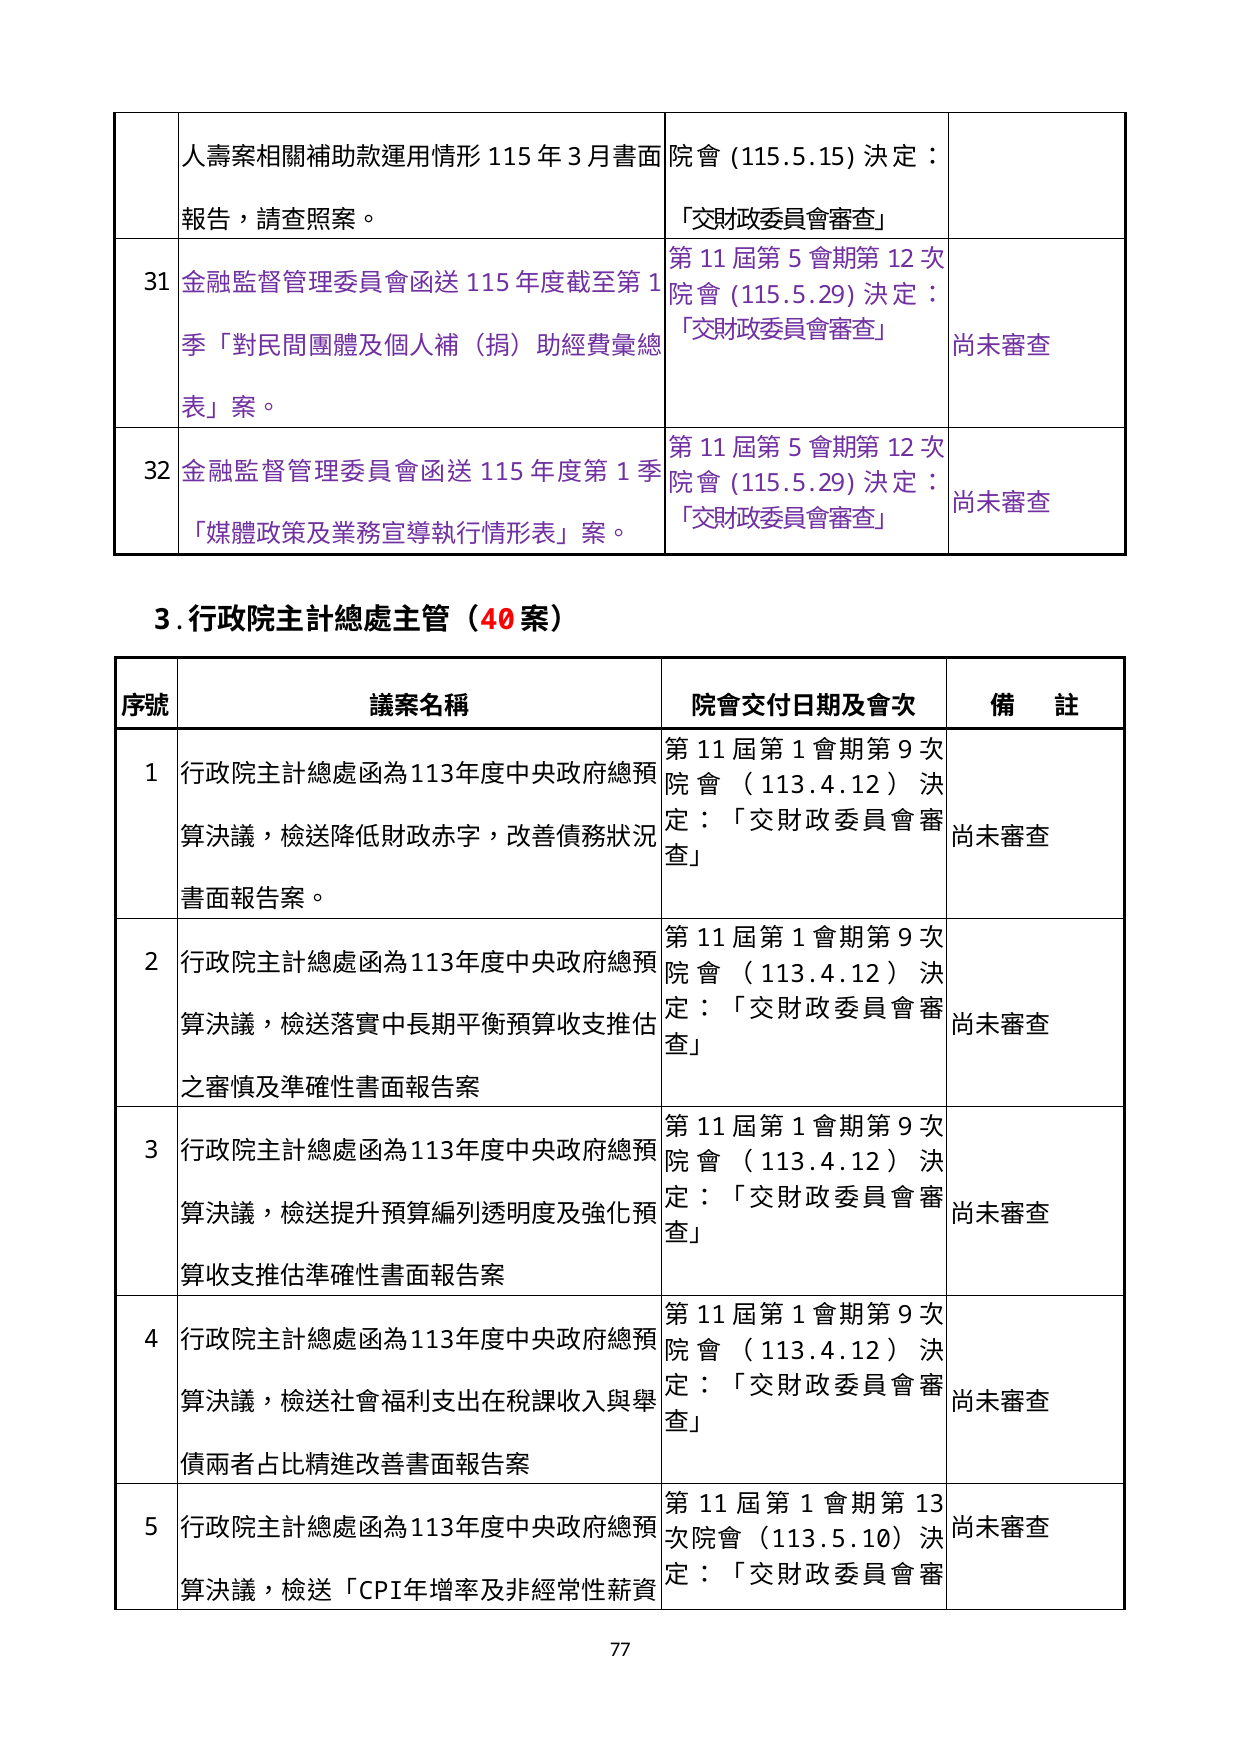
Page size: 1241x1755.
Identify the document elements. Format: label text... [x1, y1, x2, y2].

table_cell [117, 1484, 177, 1609]
table_cell [117, 919, 177, 1106]
table_header 序號 [117, 659, 177, 727]
table_cell 行政院主計總處函為113年度中央政府總預算決議，檢送社會福利支出在稅課收入與舉債兩者占比精進改善書面報告案 [178, 1296, 661, 1483]
table_cell 行政院主計總處函為113年度中央政府總預算決議，檢送提升預算編列透明度及強化預算收支推估準確性書面報告案 [178, 1107, 661, 1294]
table_cell 人壽案相關補助款運用情形115年3月書面報告，請查照案。 [179, 113, 664, 238]
table_cell [117, 730, 177, 917]
table_cell 第11屆第5會期第12次院會(115.5.29)決定：「交財政委員會審查」 [666, 428, 948, 553]
table_cell 第11屆第1會期第9次院會（113.4.12）決定：「交財政委員會審查」 [662, 1296, 946, 1483]
table_cell 尚未審查 [949, 428, 1124, 553]
table_cell [117, 1107, 177, 1294]
table_cell 第11屆第1會期第13次院會（113.5.10）決定：「交財政委員會審 [662, 1484, 946, 1609]
table_cell [949, 113, 1124, 238]
subtitle 3.行政院主計總處主管（40案） [118, 575, 1122, 637]
table_cell 尚未審查 [947, 730, 1123, 917]
table_header 備 註 [947, 659, 1123, 727]
table_cell [116, 239, 178, 427]
table_cell 第11屆第5會期第12次院會(115.5.29)決定：「交財政委員會審查」 [666, 239, 948, 427]
table_cell 尚未審查 [947, 1107, 1123, 1294]
table_cell 尚未審查 [947, 1296, 1123, 1483]
table_header 院會交付日期及會次 [662, 659, 946, 727]
table_cell 第11屆第1會期第9次院會（113.4.12）決定：「交財政委員會審查」 [662, 919, 946, 1106]
table_cell [117, 1296, 177, 1483]
table_cell 尚未審查 [949, 239, 1124, 427]
table_cell 第11屆第1會期第9次院會（113.4.12）決定：「交財政委員會審查」 [662, 1107, 946, 1294]
table_header 議案名稱 [178, 659, 661, 727]
table_cell 第11屆第1會期第9次院會（113.4.12）決定：「交財政委員會審查」 [662, 730, 946, 917]
table_cell 尚未審查 [947, 919, 1123, 1106]
table_cell 行政院主計總處函為113年度中央政府總預算決議，檢送降低財政赤字，改善債務狀況書面報告案。 [178, 730, 661, 917]
table_cell 院會(115.5.15)決定：「交財政委員會審查」 [666, 113, 948, 238]
table_cell 行政院主計總處函為113年度中央政府總預算決議，檢送「CPI年增率及非經常性薪資 [178, 1484, 661, 1609]
table_cell 金融監督管理委員會函送115年度截至第1季「對民間團體及個人補（捐）助經費彙總表」案。 [179, 239, 664, 427]
table_cell 尚未審查 [947, 1484, 1123, 1609]
table_cell 金融監督管理委員會函送115年度第1季「媒體政策及業務宣導執行情形表」案。 [179, 428, 664, 553]
table_cell 行政院主計總處函為113年度中央政府總預算決議，檢送落實中長期平衡預算收支推估之審慎及準確性書面報告案 [178, 919, 661, 1106]
table_cell [116, 113, 178, 238]
table_cell [116, 428, 178, 553]
